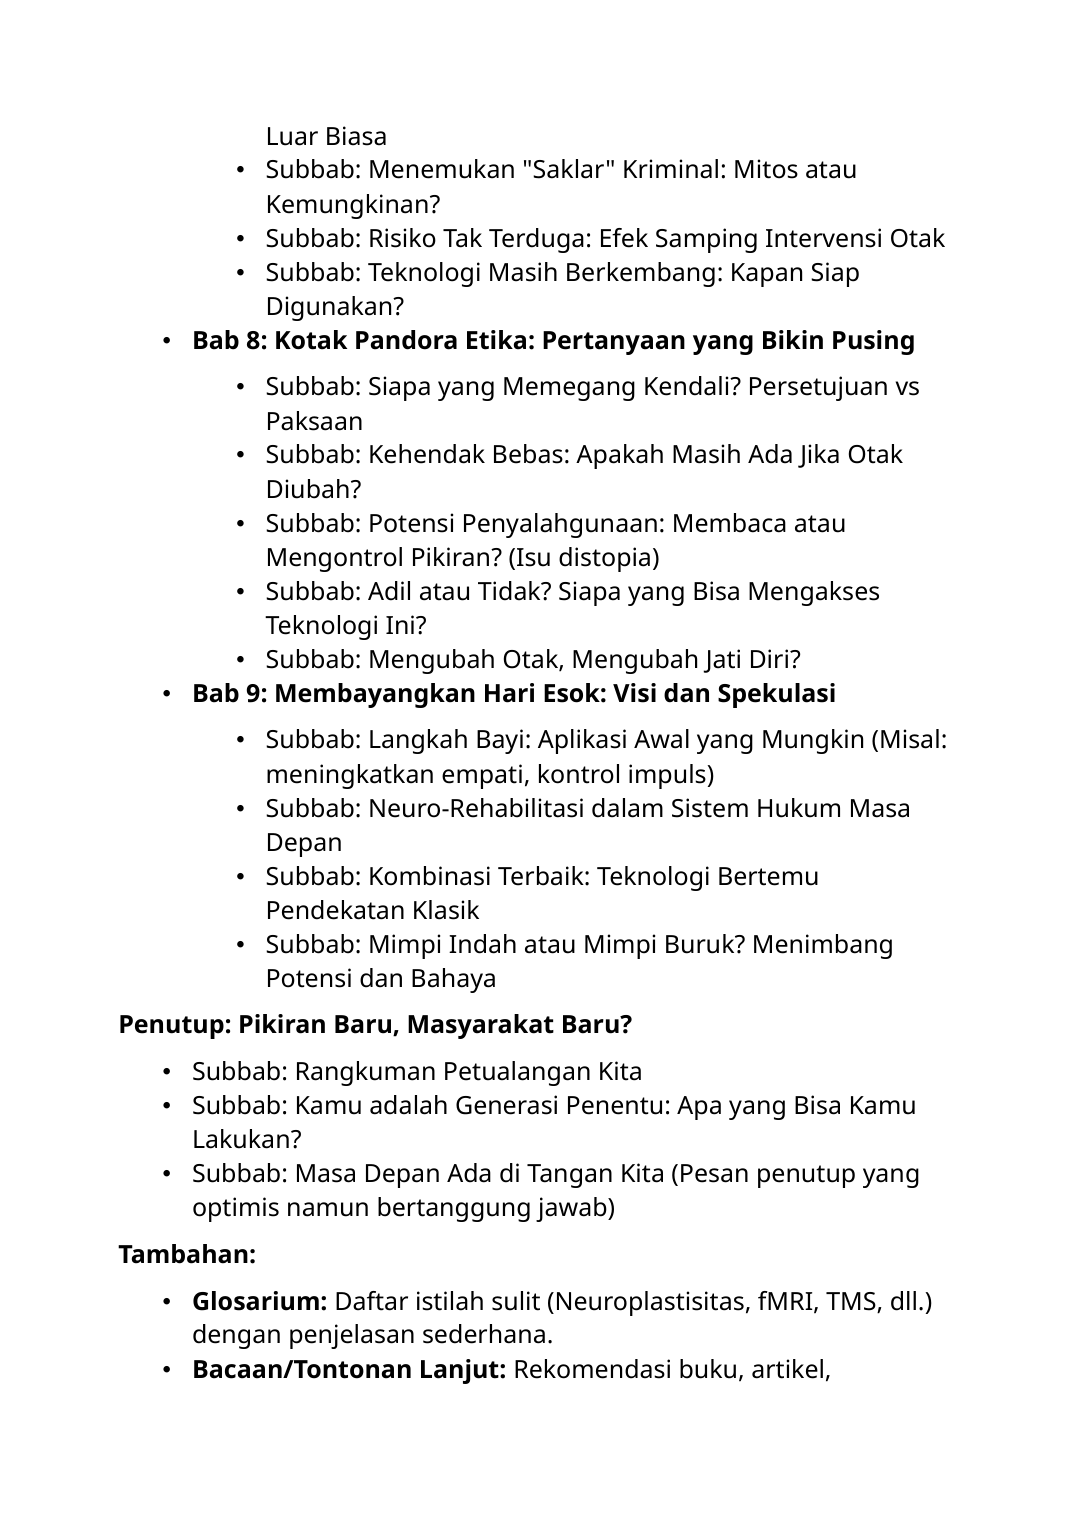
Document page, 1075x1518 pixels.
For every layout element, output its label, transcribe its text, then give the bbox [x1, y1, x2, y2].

list Subbab: Risiko Tak Terduga: Efek Samping Intervensi Otak [236, 220, 957, 254]
list Subbab: Rangkuman Petualangan Kita [162, 1054, 957, 1088]
list Subbab: Mimpi Indah atau Mimpi Buruk? Menimbang Potensi dan Bahaya [236, 927, 957, 995]
list Subbab: Menemukan "Saklar" Kriminal: Mitos atau Kemungkinan? [236, 152, 957, 220]
list Subbab: Mengubah Otak, Mengubah Jati Diri? [236, 642, 957, 676]
list Subbab: Masa Depan Ada di Tangan Kita (Pesan penutup yang optimis namun bertanggung jawab) [162, 1156, 957, 1224]
list Subbab: Langkah Bayi: Aplikasi Awal yang Mungkin (Misal: meningkatkan empati, kontrol impuls) [236, 722, 957, 790]
list Subbab: Teknologi Masih Berkembang: Kapan Siap Digunakan? [236, 254, 957, 322]
list Subbab: Kamu adalah Generasi Penentu: Apa yang Bisa Kamu Lakukan? [162, 1088, 957, 1156]
list Bacaan/Tontonan Lanjut: Rekomendasi buku, artikel, [162, 1351, 957, 1385]
list Subbab: Siapa yang Memegang Kendali? Persetujuan vs Paksaan [236, 369, 957, 437]
list Subbab: Potensi Penyalahgunaan: Membaca atau Mengontrol Pikiran? (Isu distopia) [236, 505, 957, 573]
list Bab 8: Kotak Pandora Etika: Pertanyaan yang Bikin Pusing [162, 322, 957, 357]
list Bab 9: Membayangkan Hari Esok: Visi dan Spekulasi [162, 676, 957, 710]
text Tambahan: [118, 1237, 957, 1271]
list Subbab: Kombinasi Terbaik: Teknologi Bertemu Pendekatan Klasik [236, 858, 957, 927]
list Subbab: Adil atau Tidak? Siapa yang Bisa Mengakses Teknologi Ini? [236, 573, 957, 642]
text Penutup: Pikiran Baru, Masyarakat Baru? [118, 1007, 957, 1041]
list Subbab: Neuro-Rehabilitasi dalam Sistem Hukum Masa Depan [236, 790, 957, 858]
list Glosarium: Daftar istilah sulit (Neuroplastisitas, fMRI, TMS, dll.) dengan penjelasan sederhana. [162, 1283, 957, 1351]
list Subbab: Kehendak Bebas: Apakah Masih Ada Jika Otak Diubah? [236, 437, 957, 505]
list Luar Biasa [236, 118, 957, 152]
